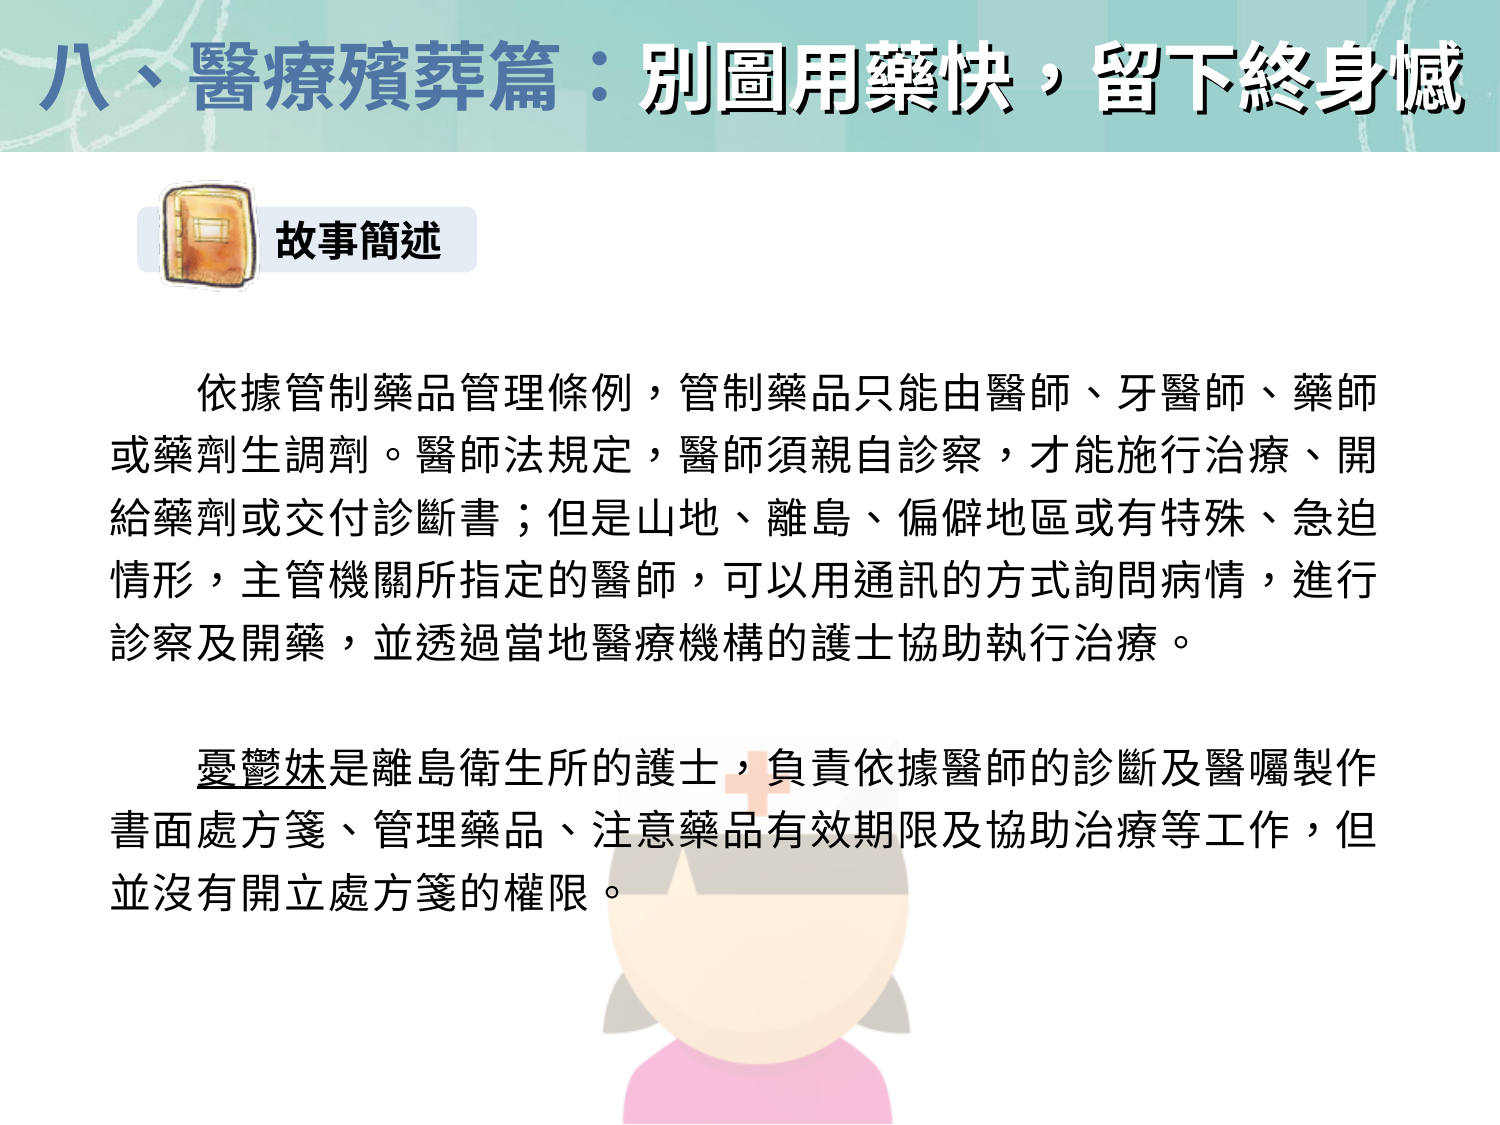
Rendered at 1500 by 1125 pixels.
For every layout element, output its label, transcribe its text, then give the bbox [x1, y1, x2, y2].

picture [152, 179, 266, 293]
text_box 八、醫療殯葬篇：別圖用藥快，留下終身憾 [22, 22, 1492, 129]
text_box 依據管制藥品管理條例，管制藥品只能由醫師、牙醫師、藥師或藥劑生調劑。醫師法規定，醫師須親自診察，才能施行治療、開給藥劑或交付診斷書；但是山地、離島、偏僻地區或有特殊、急迫情形，主管機關所指定的醫師，可以用通訊的方式詢問病情，進行診察及開藥，並透過當地醫療機構的護士協助執行治療。 憂鬱妹是離島衛生所的護士，負責依據醫師的診斷及醫囑製作書面處方箋、管理藥品、注意藥品有效期限及協助治療等工作，但並沒有開立處方箋的權限。 [94, 346, 1421, 924]
text_box [0, 152, 1500, 1125]
text_box 故事簡述 [266, 206, 460, 273]
